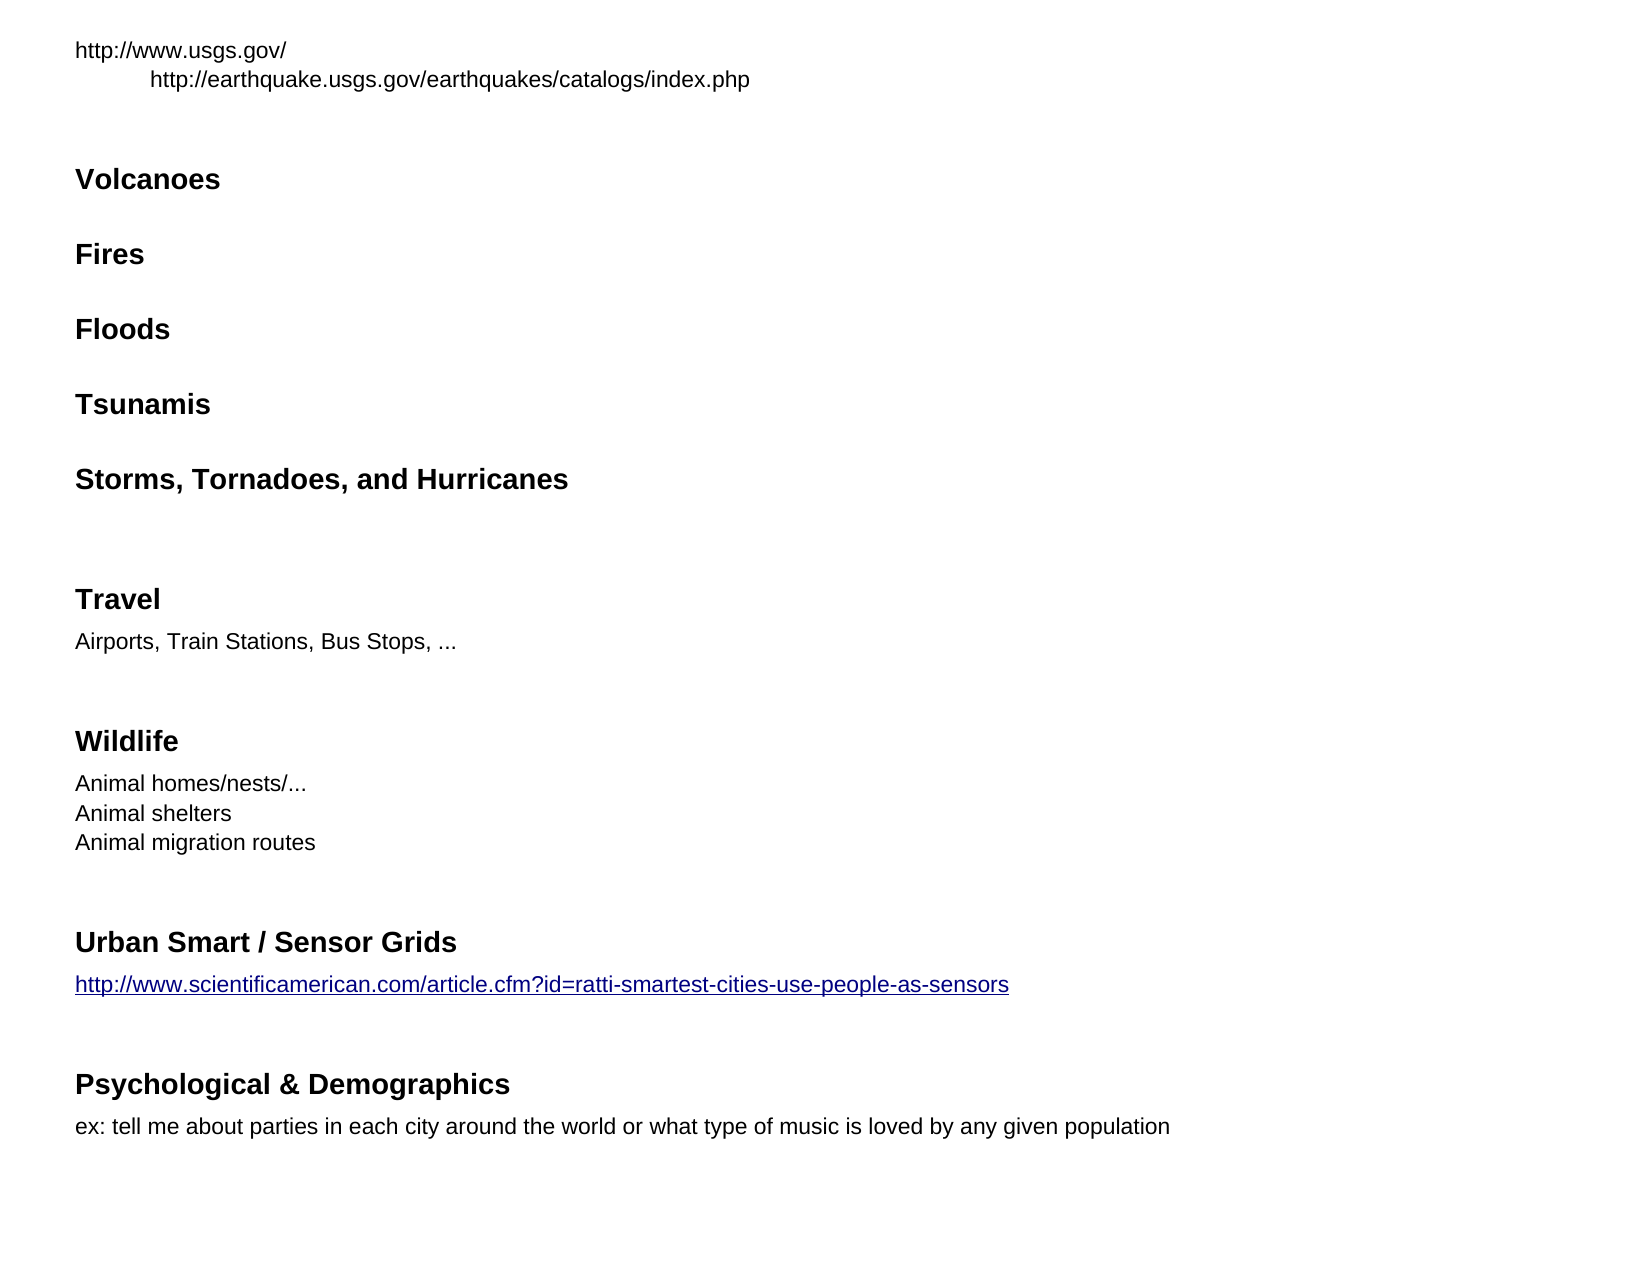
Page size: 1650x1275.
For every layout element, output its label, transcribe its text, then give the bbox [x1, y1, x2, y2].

text http://earthquake.usgs.gov/earthquakes/catalogs/index.php [150, 67, 1462, 92]
subtitle Travel [75, 583, 1462, 616]
subtitle Volcanoes [75, 163, 1462, 196]
subtitle Psychological & Demographics [75, 1068, 1462, 1101]
text Airports, Train Stations, Bus Stops, ... [75, 629, 1462, 655]
text http://www.scientificamerican.com/article.cfm?id=ratti-smartest-cities-use-people-as-sensors [75, 972, 1462, 997]
subtitle Fires [75, 238, 1462, 271]
subtitle Wildlife [75, 725, 1462, 758]
subtitle Urban Smart / Sensor Grids [75, 926, 1462, 959]
text Animal migration routes [75, 830, 1462, 855]
text http://www.usgs.gov/ [75, 37, 1462, 63]
subtitle Tsunamis [75, 388, 1462, 420]
subtitle Storms, Tornadoes, and Hurricanes [75, 463, 1462, 495]
text ex: tell me about parties in each city around the world or what type of music is loved by any given population [75, 1114, 1462, 1139]
text Animal shelters [75, 800, 1462, 826]
subtitle Floods [75, 313, 1462, 346]
text Animal homes/nests/... [75, 771, 1462, 797]
